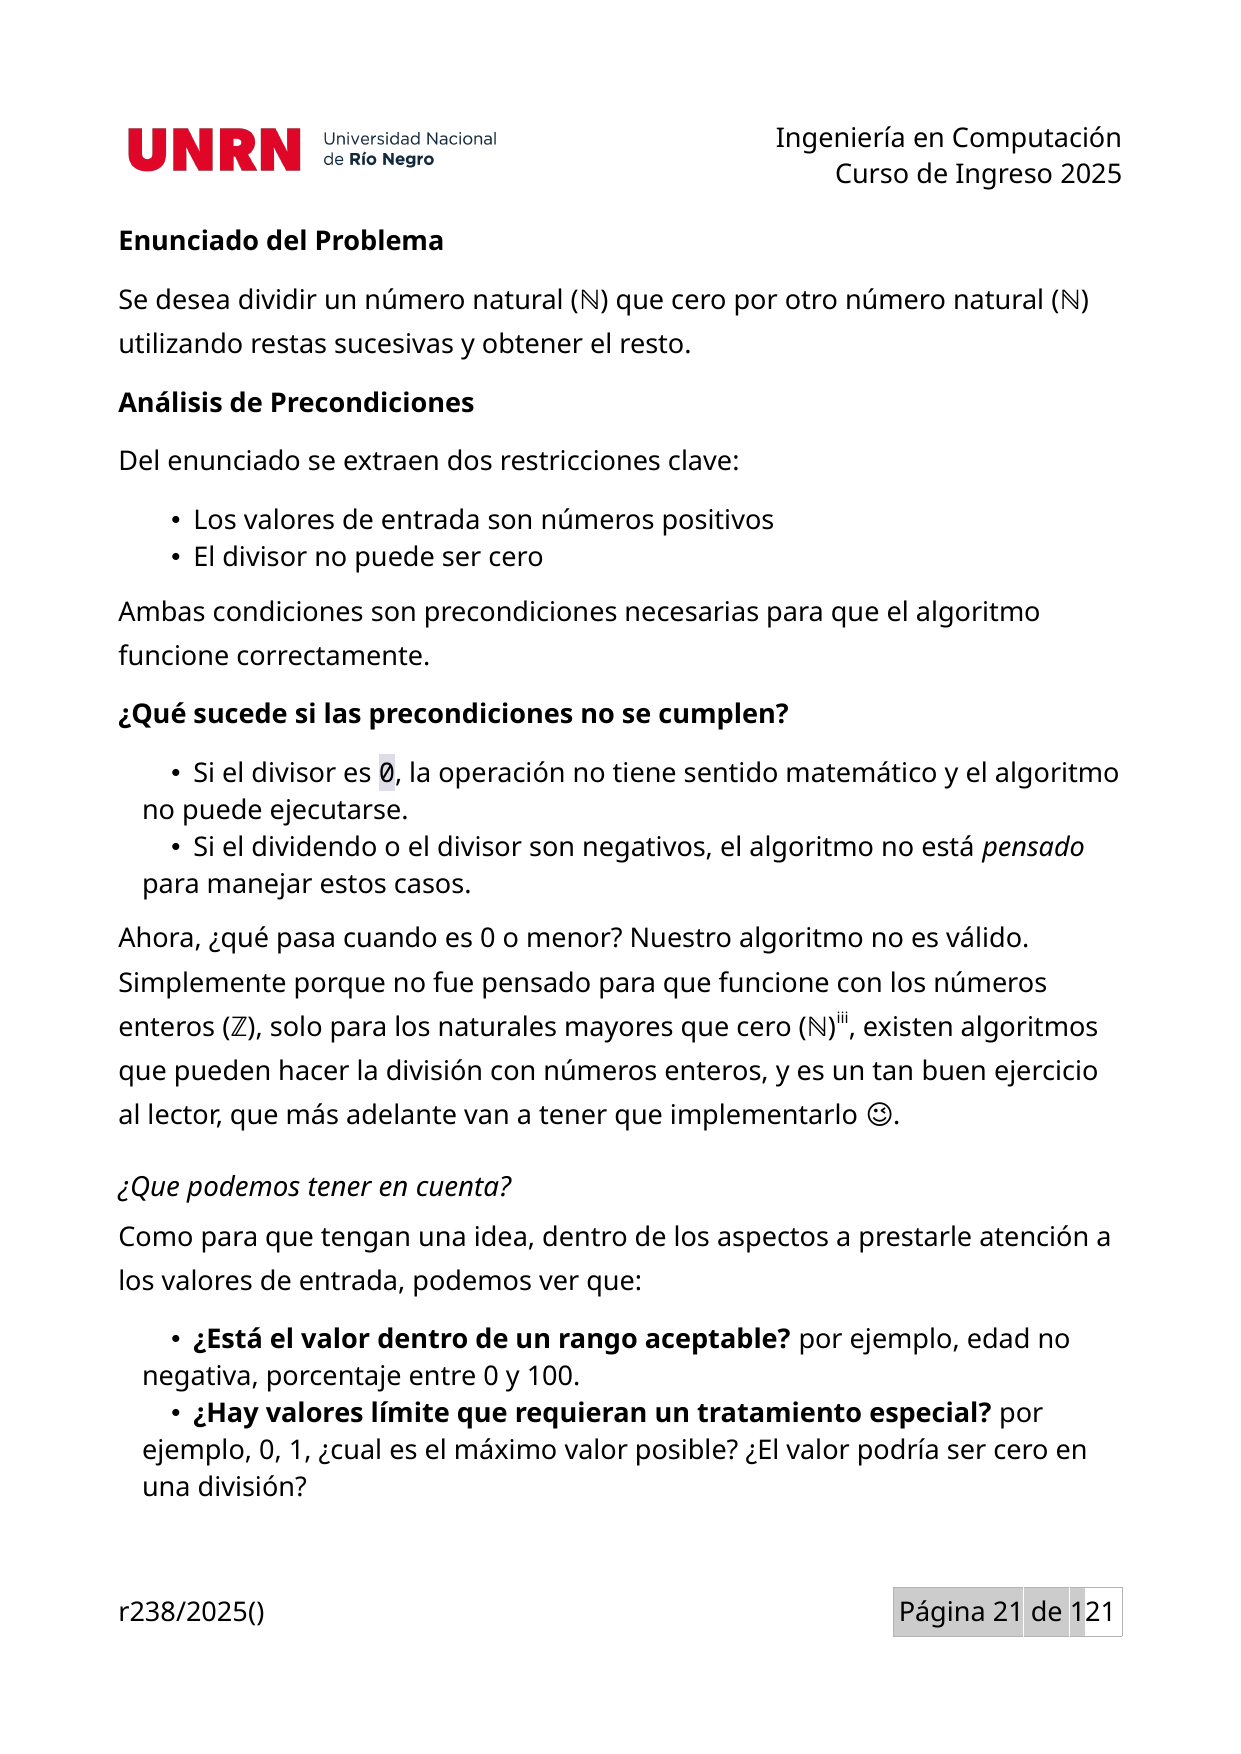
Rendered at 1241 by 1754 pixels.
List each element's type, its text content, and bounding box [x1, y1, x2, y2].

text Como para que tengan una idea, dentro de los aspectos a prestarle atención a los valores de entrada, podemos ver que: [118, 1217, 1122, 1298]
list ¿Hay valores límite que requieran un tratamiento especial? por ejemplo, 0, 1, ¿cual es el máximo valor posible? ¿El valor podría ser cero en una división? [142, 1394, 1122, 1504]
text Ambas condiciones son precondiciones necesarias para que el algoritmo funcione correctamente. [118, 592, 1122, 673]
list ¿Está el valor dentro de un rango aceptable? por ejemplo, edad no negativa, porcentaje entre 0 y 100. [142, 1320, 1122, 1394]
text Del enunciado se extraen dos restricciones clave: [118, 442, 1122, 479]
text ¿Qué sucede si las precondiciones no se cumplen? [118, 695, 1122, 732]
picture [118, 118, 505, 180]
list Los valores de entrada son números positivos [142, 501, 1122, 537]
text Ahora, ¿qué pasa cuando es 0 o menor? Nuestro algoritmo no es válido. Simplemente porque no fue pensado para que funcione con los números enteros (ℤ), solo para los naturales mayores que cero (ℕ), existen algoritmos que pueden hacer la división con números enteros, y es un tan buen ejercicio al lector, que más adelante van a tener que implementarlo 😉. [118, 919, 1122, 1132]
text Análisis de Precondiciones [118, 383, 1122, 420]
text Enunciado del Problema [118, 221, 1122, 258]
list El divisor no puede ser cero [142, 537, 1122, 574]
list Si el divisor es 0, la operación no tiene sentido matemático y el algoritmo no puede ejecutarse. [142, 754, 1122, 827]
text Se desea dividir un número natural (ℕ) que cero por otro número natural (ℕ) utilizando restas sucesivas y obtener el resto. [118, 280, 1122, 361]
subtitle ¿Que podemos tener en cuenta? [118, 1167, 1122, 1204]
list Si el dividendo o el divisor son negativos, el algoritmo no está pensado para manejar estos casos. [142, 827, 1122, 901]
